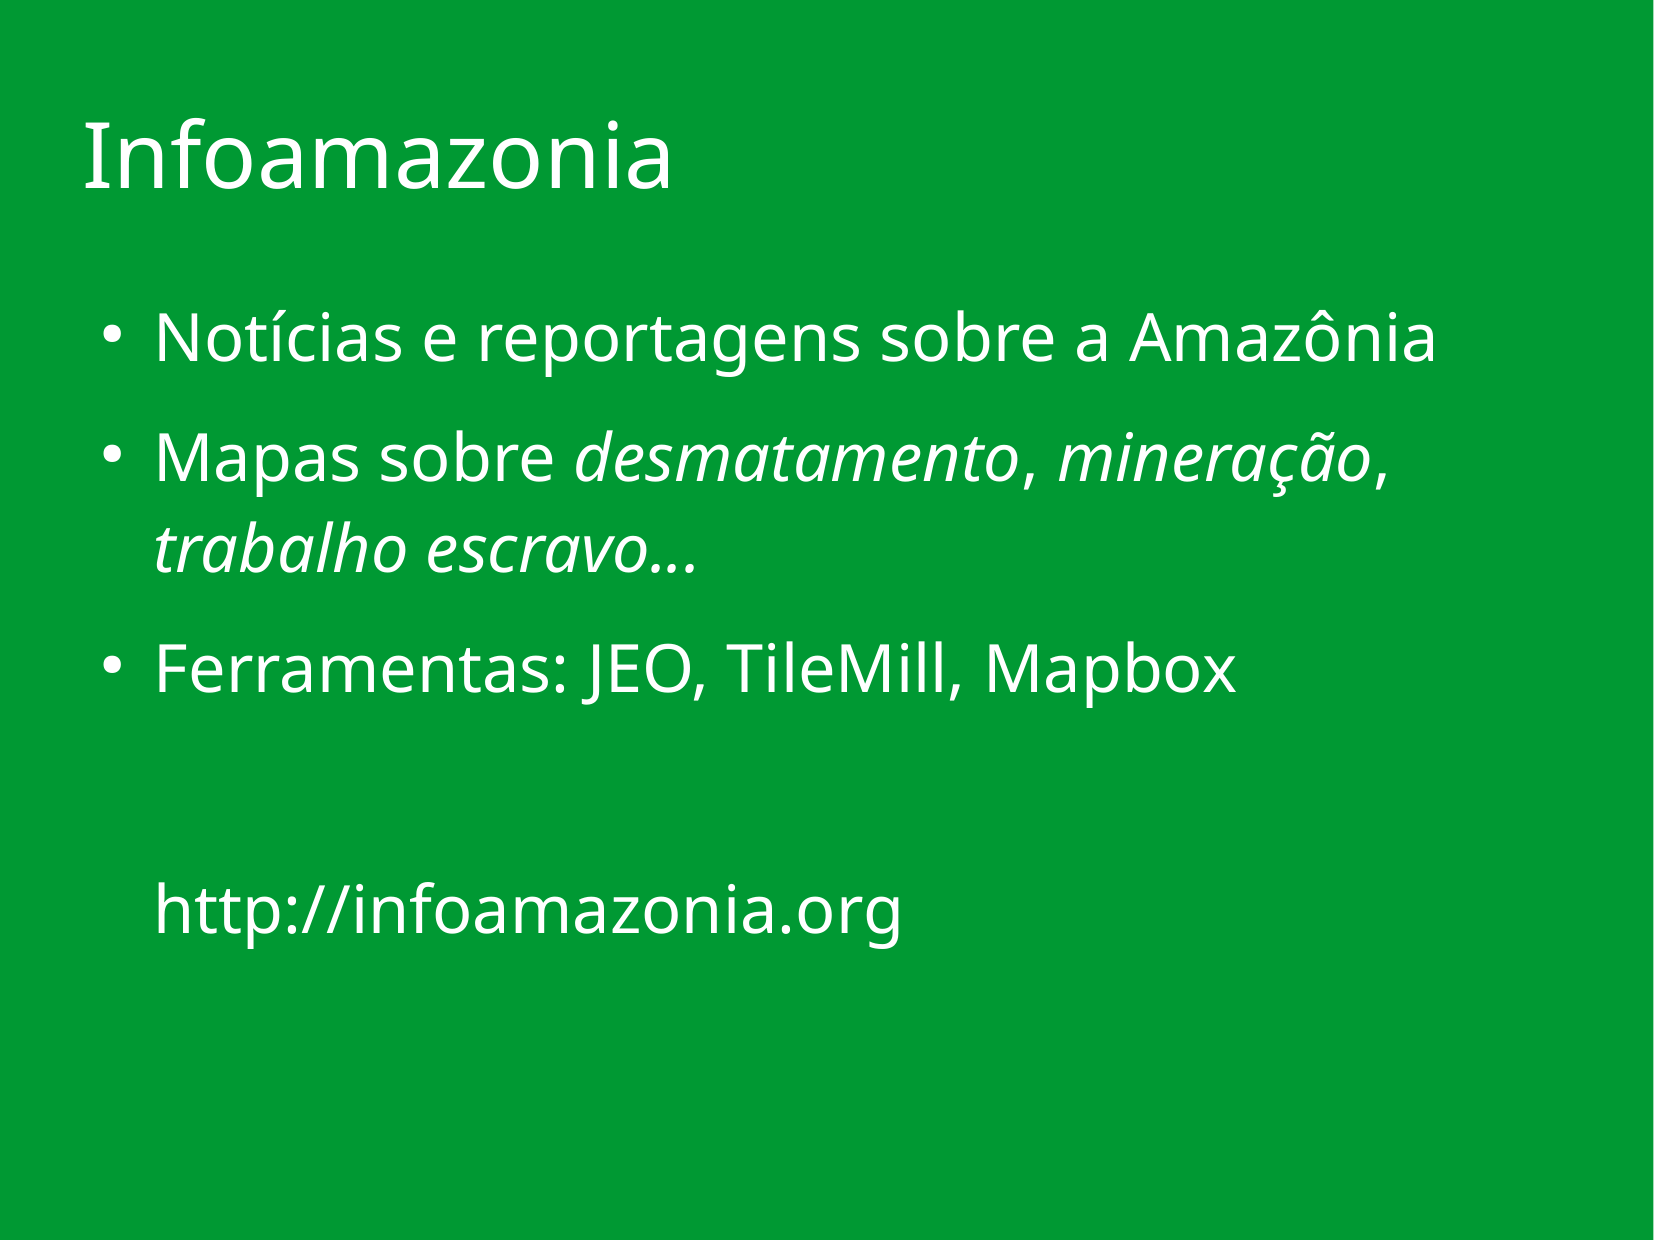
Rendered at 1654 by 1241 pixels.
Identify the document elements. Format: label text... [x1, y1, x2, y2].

list Notícias e reportagens sobre a Amazônia Mapas sobre desmatamento, mineração, trabalho escravo... Ferramentas: JEO, TileMill, Mapbox http://infoamazonia.org [82, 290, 1571, 1010]
title Infoamazonia [82, 49, 1571, 257]
